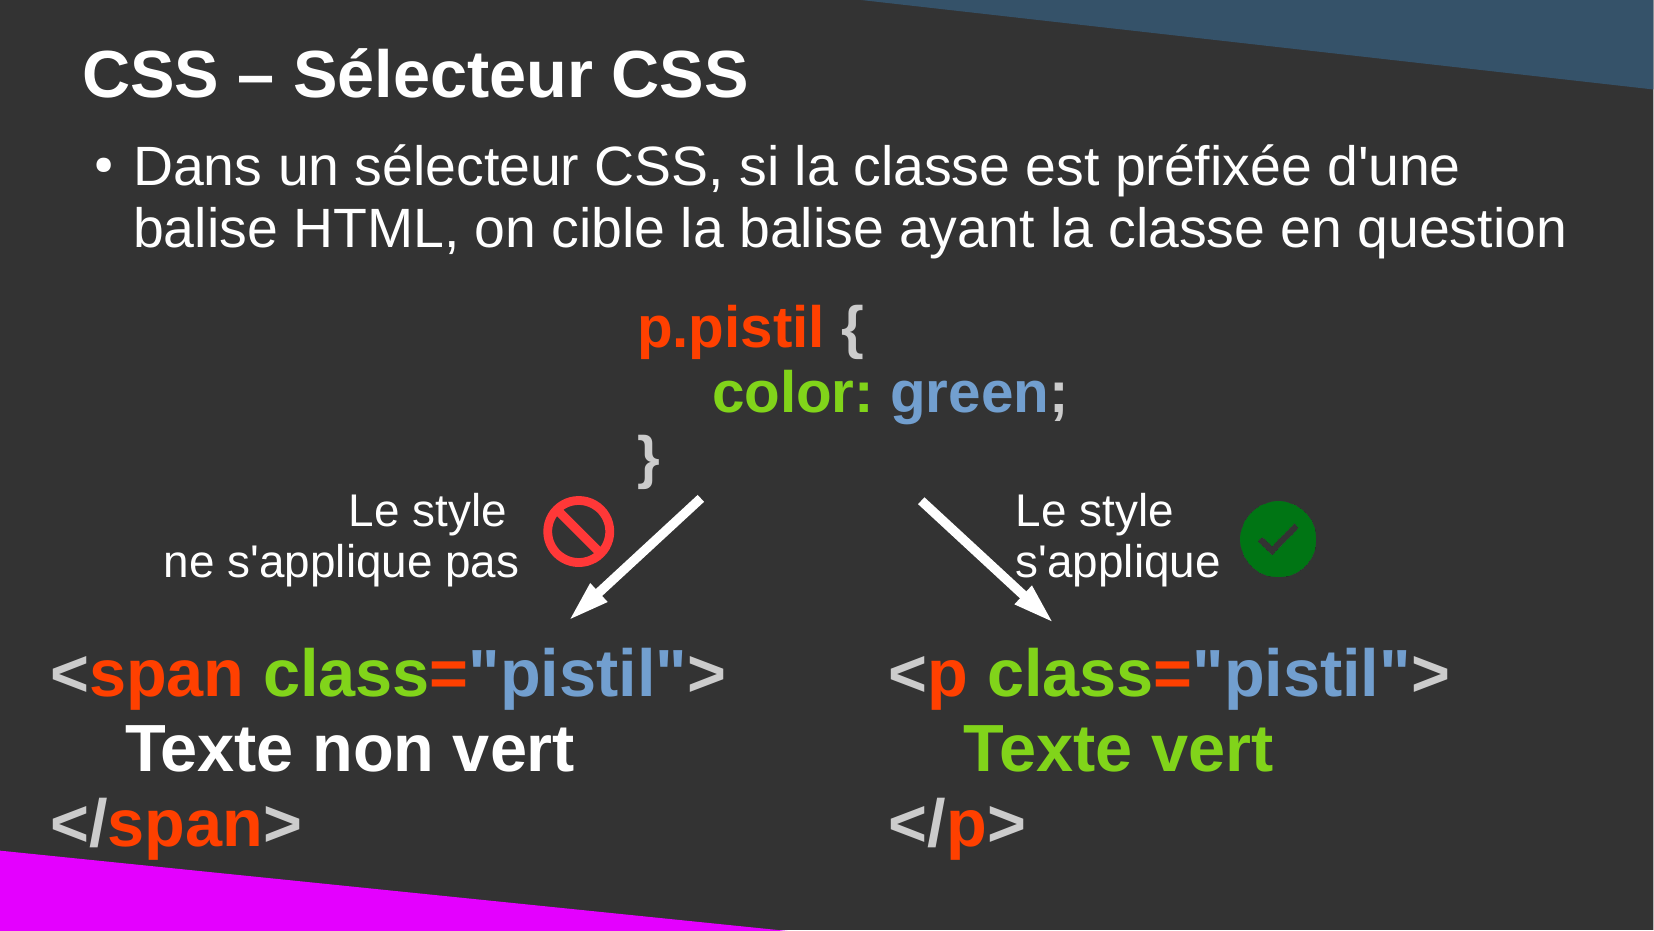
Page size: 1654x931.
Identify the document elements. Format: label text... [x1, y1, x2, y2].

picture [1240, 501, 1316, 577]
list Dans un sélecteur CSS, si la classe est préfixée d'une balise HTML, on cible la balise ayant la classe en question [80, 135, 1605, 308]
title CSS – Sélecteur CSS [82, 37, 1571, 114]
text_box [0, 850, 788, 931]
title Le style s'applique [1015, 484, 1382, 588]
text_box [543, 496, 615, 567]
text_box <span class="pistil"> Texte non vert </span> [35, 628, 779, 869]
text_box p.pistil { color: green; } [622, 287, 1099, 498]
text_box <p class="pistil"> Texte vert </p> [874, 628, 1617, 869]
title Le style ne s'applique pas [153, 484, 520, 588]
text_box [861, 0, 1654, 90]
